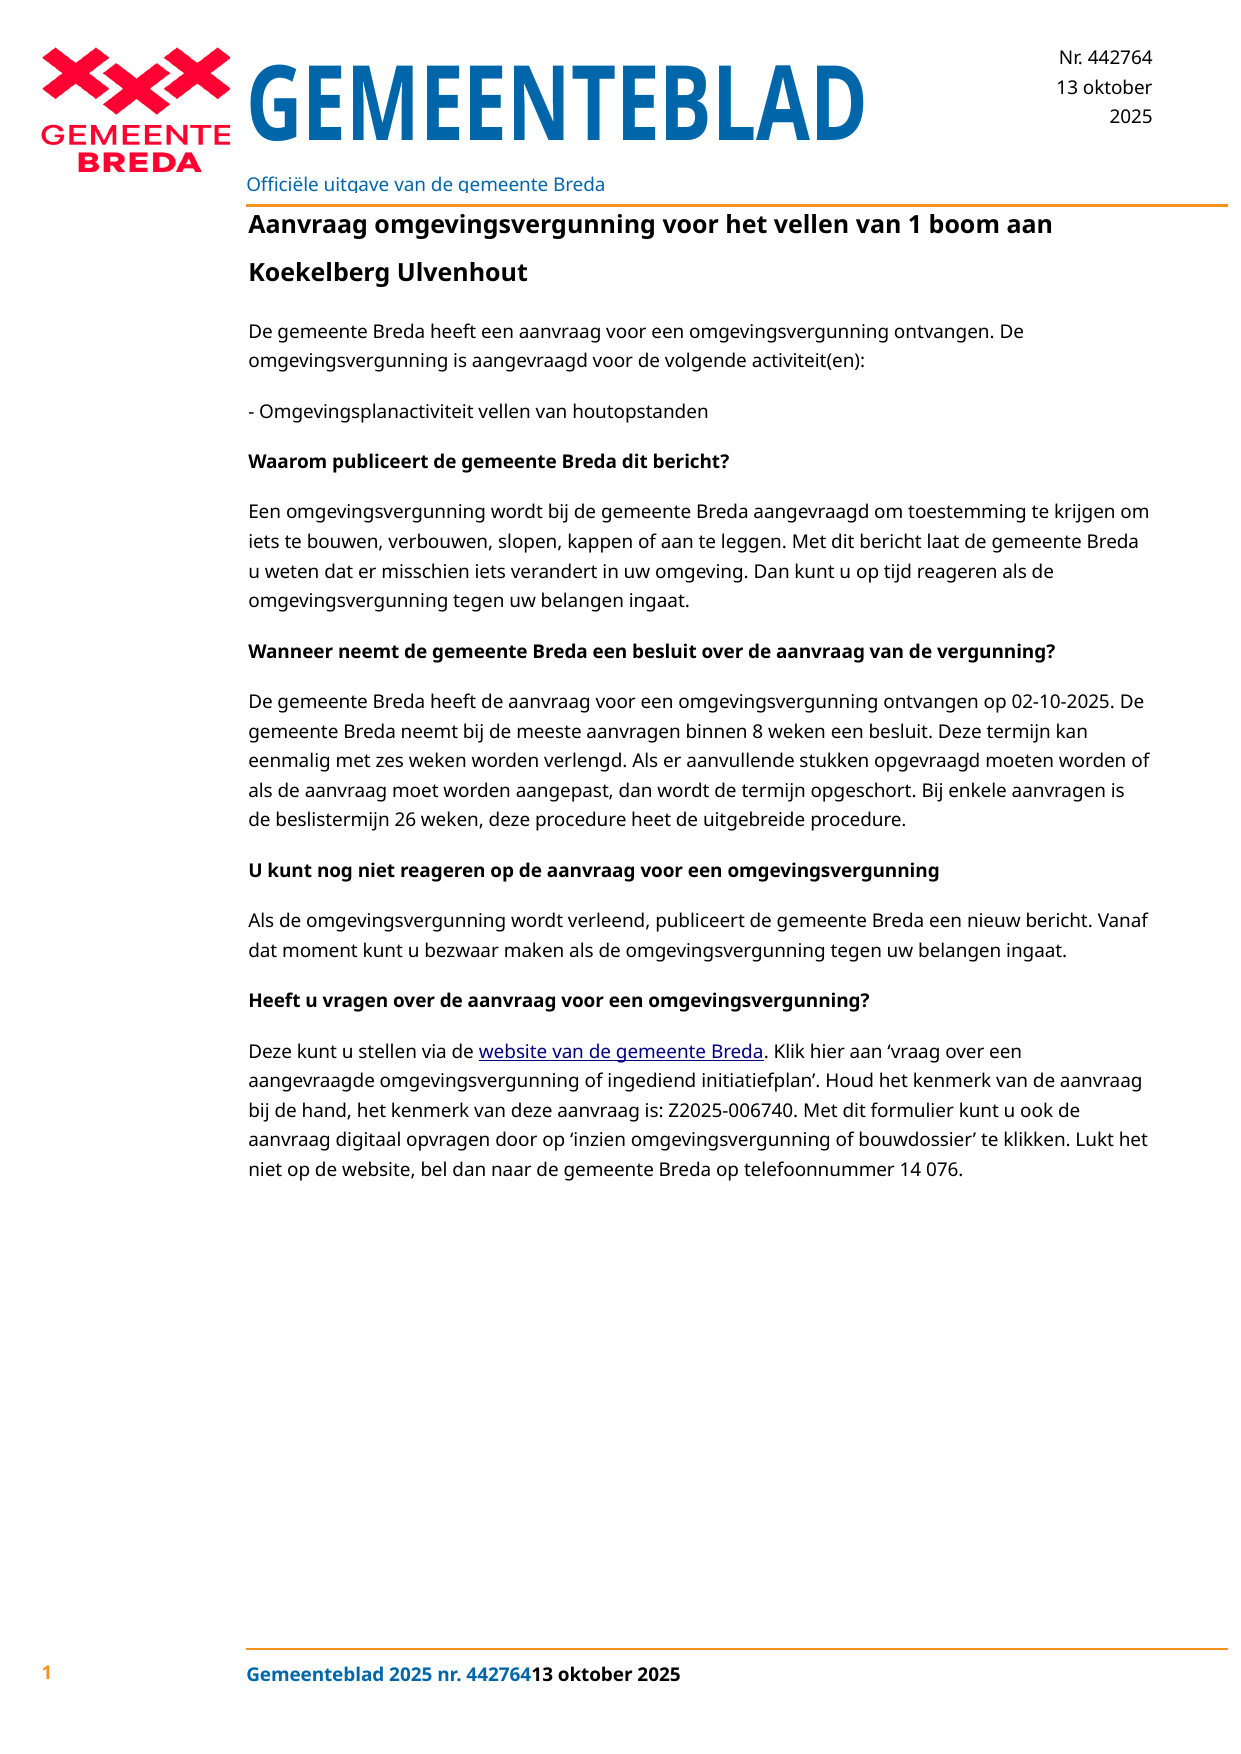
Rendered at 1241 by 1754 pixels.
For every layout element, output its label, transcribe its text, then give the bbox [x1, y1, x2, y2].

text Als de omgevingsvergunning wordt verleend, publiceert de gemeente Breda een nieuw bericht. Vanaf dat moment kunt u bezwaar maken als de omgevingsvergunning tegen uw belangen ingaat. [248, 907, 1152, 963]
text U kunt nog niet reageren op de aanvraag voor een omgevingsvergunning [248, 857, 1152, 883]
text Waarom publiceert de gemeente Breda dit bericht? [248, 448, 1152, 474]
text Een omgevingsvergunning wordt bij de gemeente Breda aangevraagd om toestemming te krijgen om iets te bouwen, verbouwen, slopen, kappen of aan te leggen. Met dit bericht laat de gemeente Breda u weten dat er misschien iets verandert in uw omgeving. Dan kunt u op tijd reageren als de omgevingsvergunning tegen uw belangen ingaat. [248, 499, 1152, 613]
text Heeft u vragen over de aanvraag voor een omgevingsvergunning? [248, 987, 1152, 1013]
text Aanvraag omgevingsvergunning voor het vellen van 1 boom aan Koekelberg Ulvenhout [248, 207, 1152, 288]
text - Omgevingsplanactiviteit vellen van houtopstanden [248, 398, 1152, 424]
text Deze kunt u stellen via de website van de gemeente Breda. Klik hier aan ‘vraag over een aangevraagde omgevingsvergunning of ingediend initiatiefplan’. Houd het kenmerk van de aanvraag bij de hand, het kenmerk van deze aanvraag is: Z2025-006740. Met dit formulier kunt u ook de aanvraag digitaal opvragen door op ‘inzien omgevingsvergunning of bouwdossier’ te klikken. Lukt het niet op de website, bel dan naar de gemeente Breda op telefoonnummer 14 076. [248, 1038, 1152, 1182]
text De gemeente Breda heeft de aanvraag voor een omgevingsvergunning ontvangen op 02-10-2025. De gemeente Breda neemt bij de meeste aanvragen binnen 8 weken een besluit. Deze termijn kan eenmalig met zes weken worden verlengd. Als er aanvullende stukken opgevraagd moeten worden of als de aanvraag moet worden aangepast, dan wordt de termijn opgeschort. Bij enkele aanvragen is de beslistermijn 26 weken, deze procedure heet de uitgebreide procedure. [248, 688, 1152, 832]
text De gemeente Breda heeft een aanvraag voor een omgevingsvergunning ontvangen. De omgevingsvergunning is aangevraagd voor de volgende activiteit(en): [248, 318, 1152, 373]
picture [41, 47, 231, 172]
text Wanneer neemt de gemeente Breda een besluit over de aanvraag van de vergunning? [248, 638, 1152, 664]
